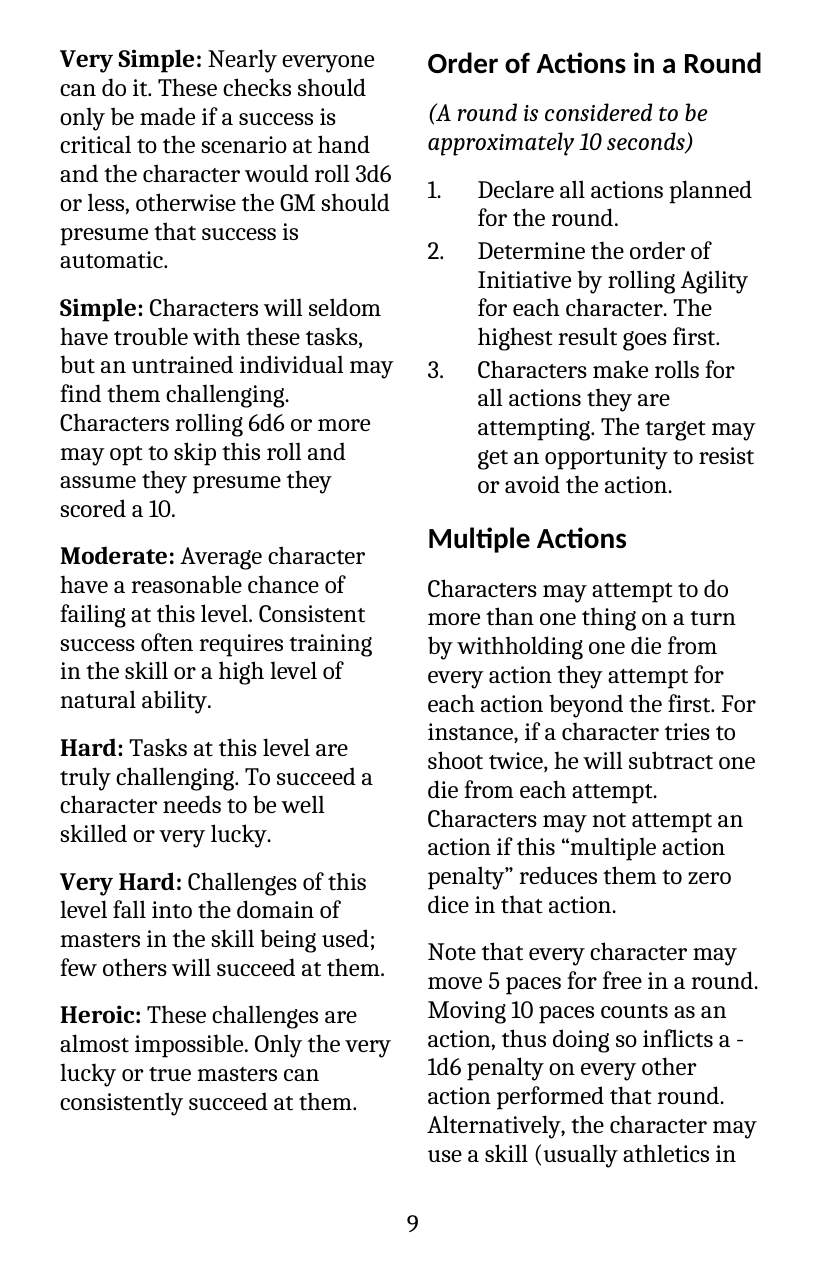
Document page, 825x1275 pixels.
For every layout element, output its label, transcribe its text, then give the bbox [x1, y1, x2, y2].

list Characters make rolls for all actions they are attempting. The target may get an opportunity to resist or avoid the action. [427, 356, 765, 499]
text Very Hard: Challenges of this level fall into the domain of masters in the skill being used; few others will succeed at them. [60, 867, 397, 982]
subtitle Order of Actions in a Round [427, 45, 765, 81]
text Heroic: These challenges are almost impossible. Only the very lucky or true masters can consistently succeed at them. [60, 1001, 397, 1116]
list Determine the order of Initiative by rolling Agility for each character. The highest result goes first. [427, 237, 765, 352]
text Note that every character may move 5 paces for free in a round. Moving 10 paces counts as an action, thus doing so inflicts a -1d6 penalty on every other action performed that round. Alternatively, the character may use a skill (usually athletics in [427, 938, 765, 1168]
subtitle Multiple Actions [427, 520, 765, 556]
text Moderate: Average character have a reasonable chance of failing at this level. Consistent success often requires training in the skill or a high level of natural ability. [60, 542, 397, 715]
list Declare all actions planned for the round. [427, 176, 765, 233]
text Simple: Characters will seldom have trouble with these tasks, but an untrained individual may find them challenging. Characters rolling 6d6 or more may opt to skip this roll and assume they presume they scored a 10. [60, 294, 397, 524]
text (A round is considered to be approximately 10 seconds) [427, 99, 765, 157]
text Very Simple: Nearly everyone can do it. These checks should only be made if a success is critical to the scenario at hand and the character would roll 3d6 or less, otherwise the GM should presume that success is automatic. [60, 45, 397, 275]
text Characters may attempt to do more than one thing on a turn by withholding one die from every action they attempt for each action beyond the first. For instance, if a character tries to shoot twice, he will subtract one die from each attempt. Characters may not attempt an action if this “multiple action penalty” reduces them to zero dice in that action. [427, 574, 765, 919]
text Hard: Tasks at this level are truly challenging. To succeed a character needs to be well skilled or very lucky. [60, 734, 397, 849]
